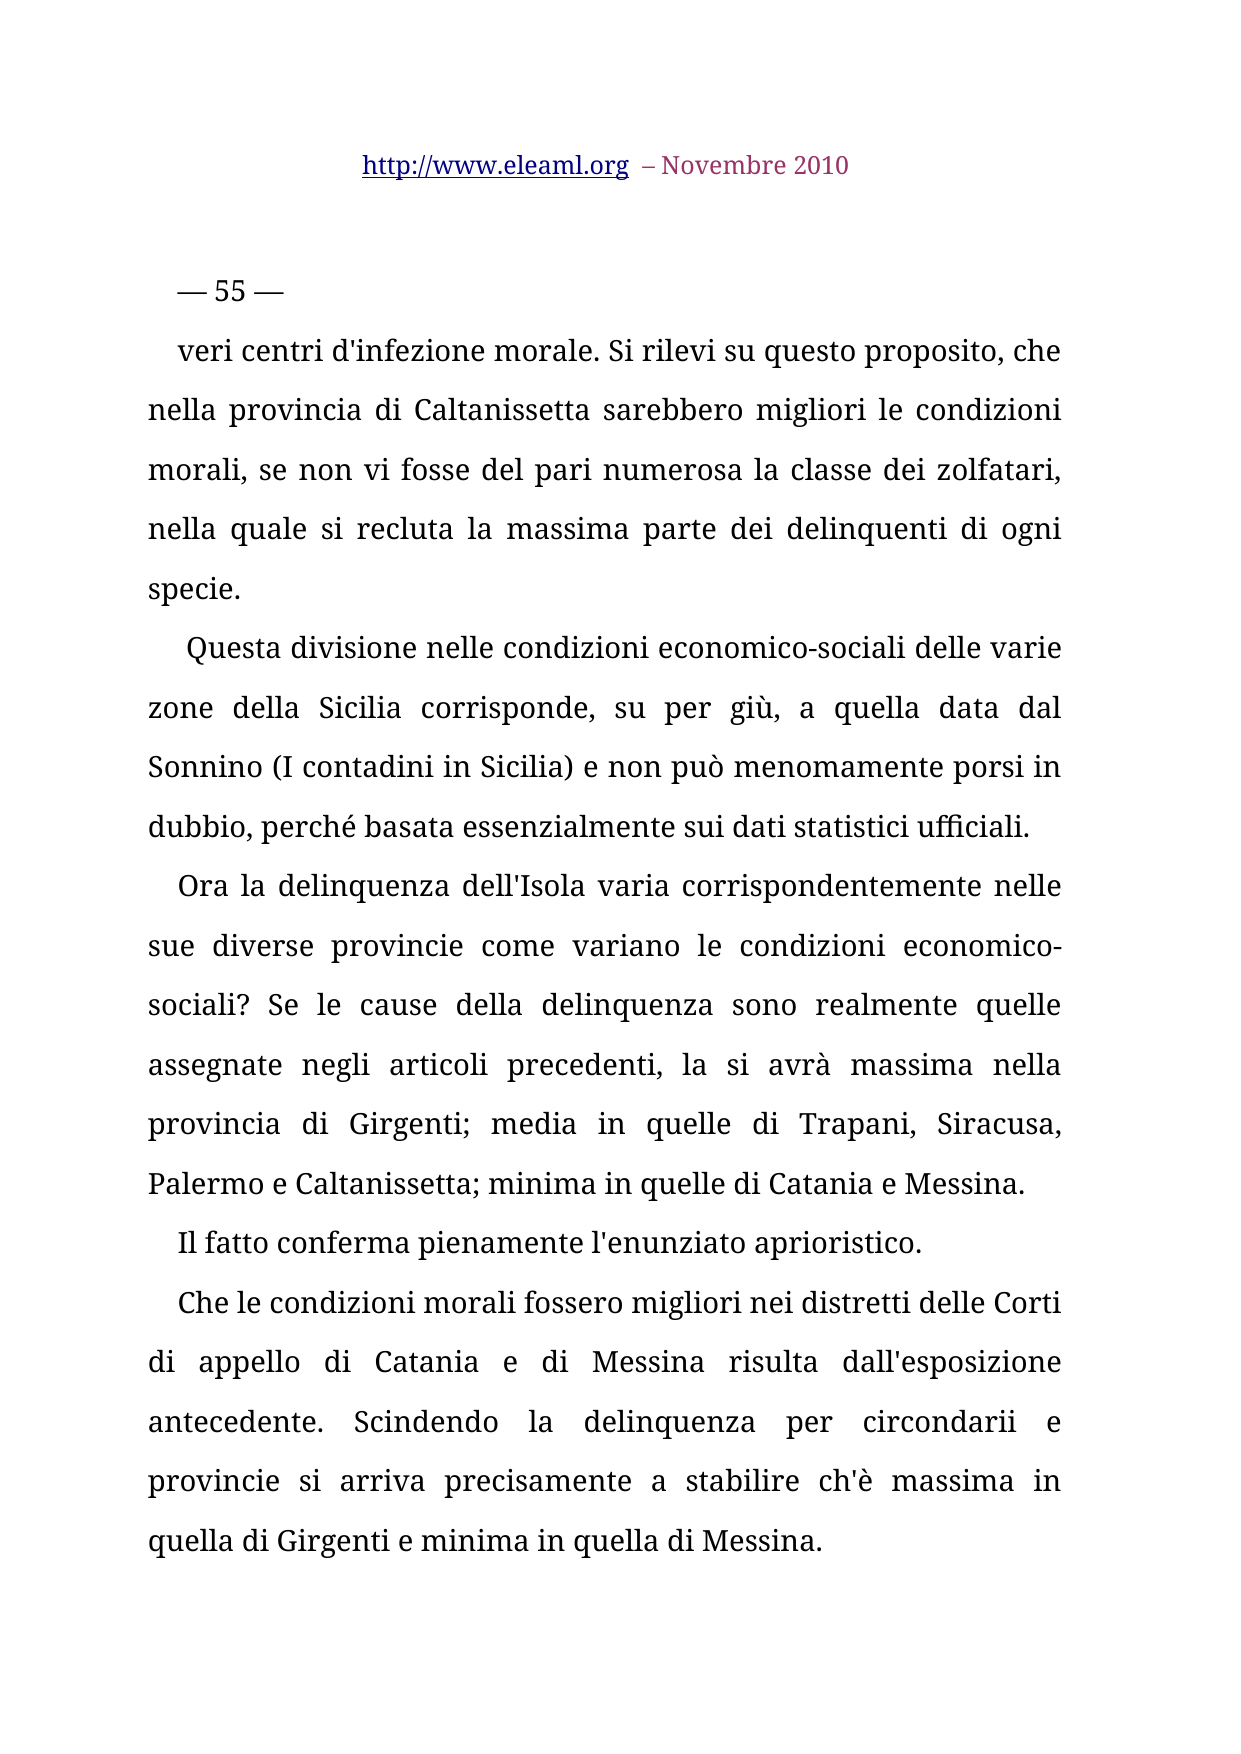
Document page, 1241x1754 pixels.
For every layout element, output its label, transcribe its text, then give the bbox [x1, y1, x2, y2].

text Il fatto conferma pienamente l'enunziato aprioristico. [148, 1222, 1063, 1262]
text Questa divisione nelle condizioni economico-sociali delle varie zone della Sicilia corrisponde, su per giù, a quella data dal Sonnino (I contadini in Sicilia) e non può menomamente porsi in dubbio, perché basata essenzialmente sui dati statistici ufficiali. [148, 628, 1063, 846]
text veri centri d'infezione morale. Si rilevi su questo proposito, che nella provincia di Caltanissetta sarebbero migliori le condizioni morali, se non vi fosse del pari numerosa la classe dei zolfatari, nella quale si recluta la massima parte dei delinquenti di ogni specie. [148, 330, 1063, 608]
text Che le condizioni morali fossero migliori nei distretti delle Corti di appello di Catania e di Messina risulta dall'esposizione antecedente. Scindendo la delinquenza per circondarii e provincie si arriva precisamente a stabilire ch'è massima in quella di Girgenti e minima in quella di Messina. [148, 1282, 1063, 1559]
text — 55 — [148, 271, 1063, 310]
text Ora la delinquenza dell'Isola varia corrispondentemente nelle sue diverse provincie come variano le condizioni economico-sociali? Se le cause della delinquenza sono realmente quelle assegnate negli articoli precedenti, la si avrà massima nella provincia di Girgenti; media in quelle di Trapani, Siracusa, Palermo e Caltanissetta; minima in quelle di Catania e Messina. [148, 866, 1063, 1203]
